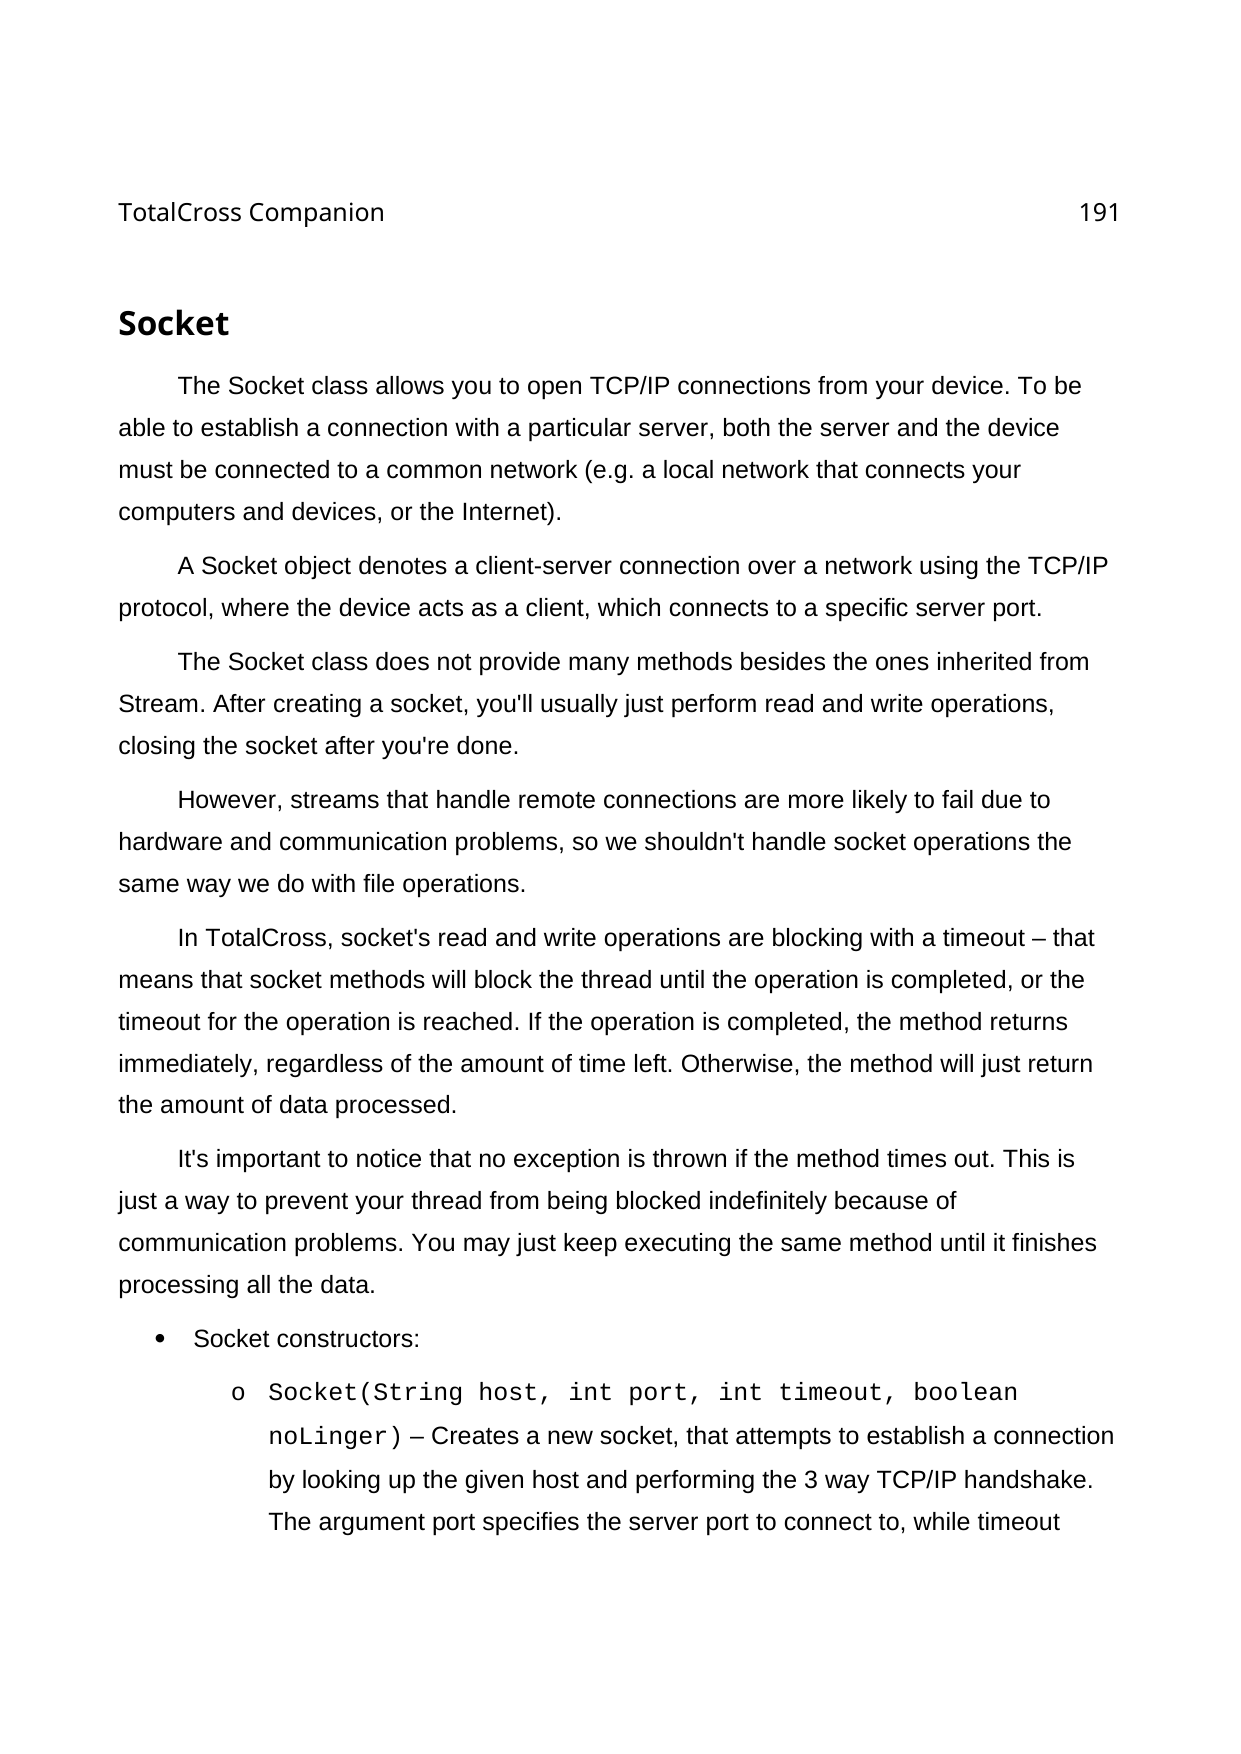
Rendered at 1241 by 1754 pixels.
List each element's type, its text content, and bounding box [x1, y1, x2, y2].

text A Socket object denotes a client-server connection over a network using the TCP/IP protocol, where the device acts as a client, which connects to a specific server port. [118, 552, 1122, 622]
text In TotalCross, socket's read and write operations are blocking with a timeout – that means that socket methods will block the thread until the operation is completed, or the timeout for the operation is reached. If the operation is completed, the method returns immediately, regardless of the amount of time left. Otherwise, the method will just return the amount of data processed. [118, 923, 1122, 1119]
subtitle Socket [118, 300, 1122, 346]
text The Socket class allows you to open TCP/IP connections from your device. To be able to establish a connection with a particular server, both the server and the device must be connected to a common network (e.g. a local network that connects your computers and devices, or the Internet). [118, 372, 1122, 526]
list Socket(String host, int port, int timeout, boolean noLinger) – Creates a new socket, that attempts to establish a connection by looking up the given host and performing the 3 way TCP/IP handshake. The argument port specifies the server port to connect to, while timeout [231, 1379, 1122, 1536]
list Socket constructors: [156, 1325, 1122, 1353]
text However, streams that handle remote connections are more likely to fail due to hardware and communication problems, so we shouldn't handle socket operations the same way we do with file operations. [118, 786, 1122, 898]
text It's important to notice that no exception is thrown if the method times out. This is just a way to prevent your thread from being blocked indefinitely because of communication problems. You may just keep executing the same method until it finishes processing all the data. [118, 1145, 1122, 1299]
text The Socket class does not provide many methods besides the ones inherited from Stream. After creating a socket, you'll usually just perform read and write operations, closing the socket after you're done. [118, 648, 1122, 760]
